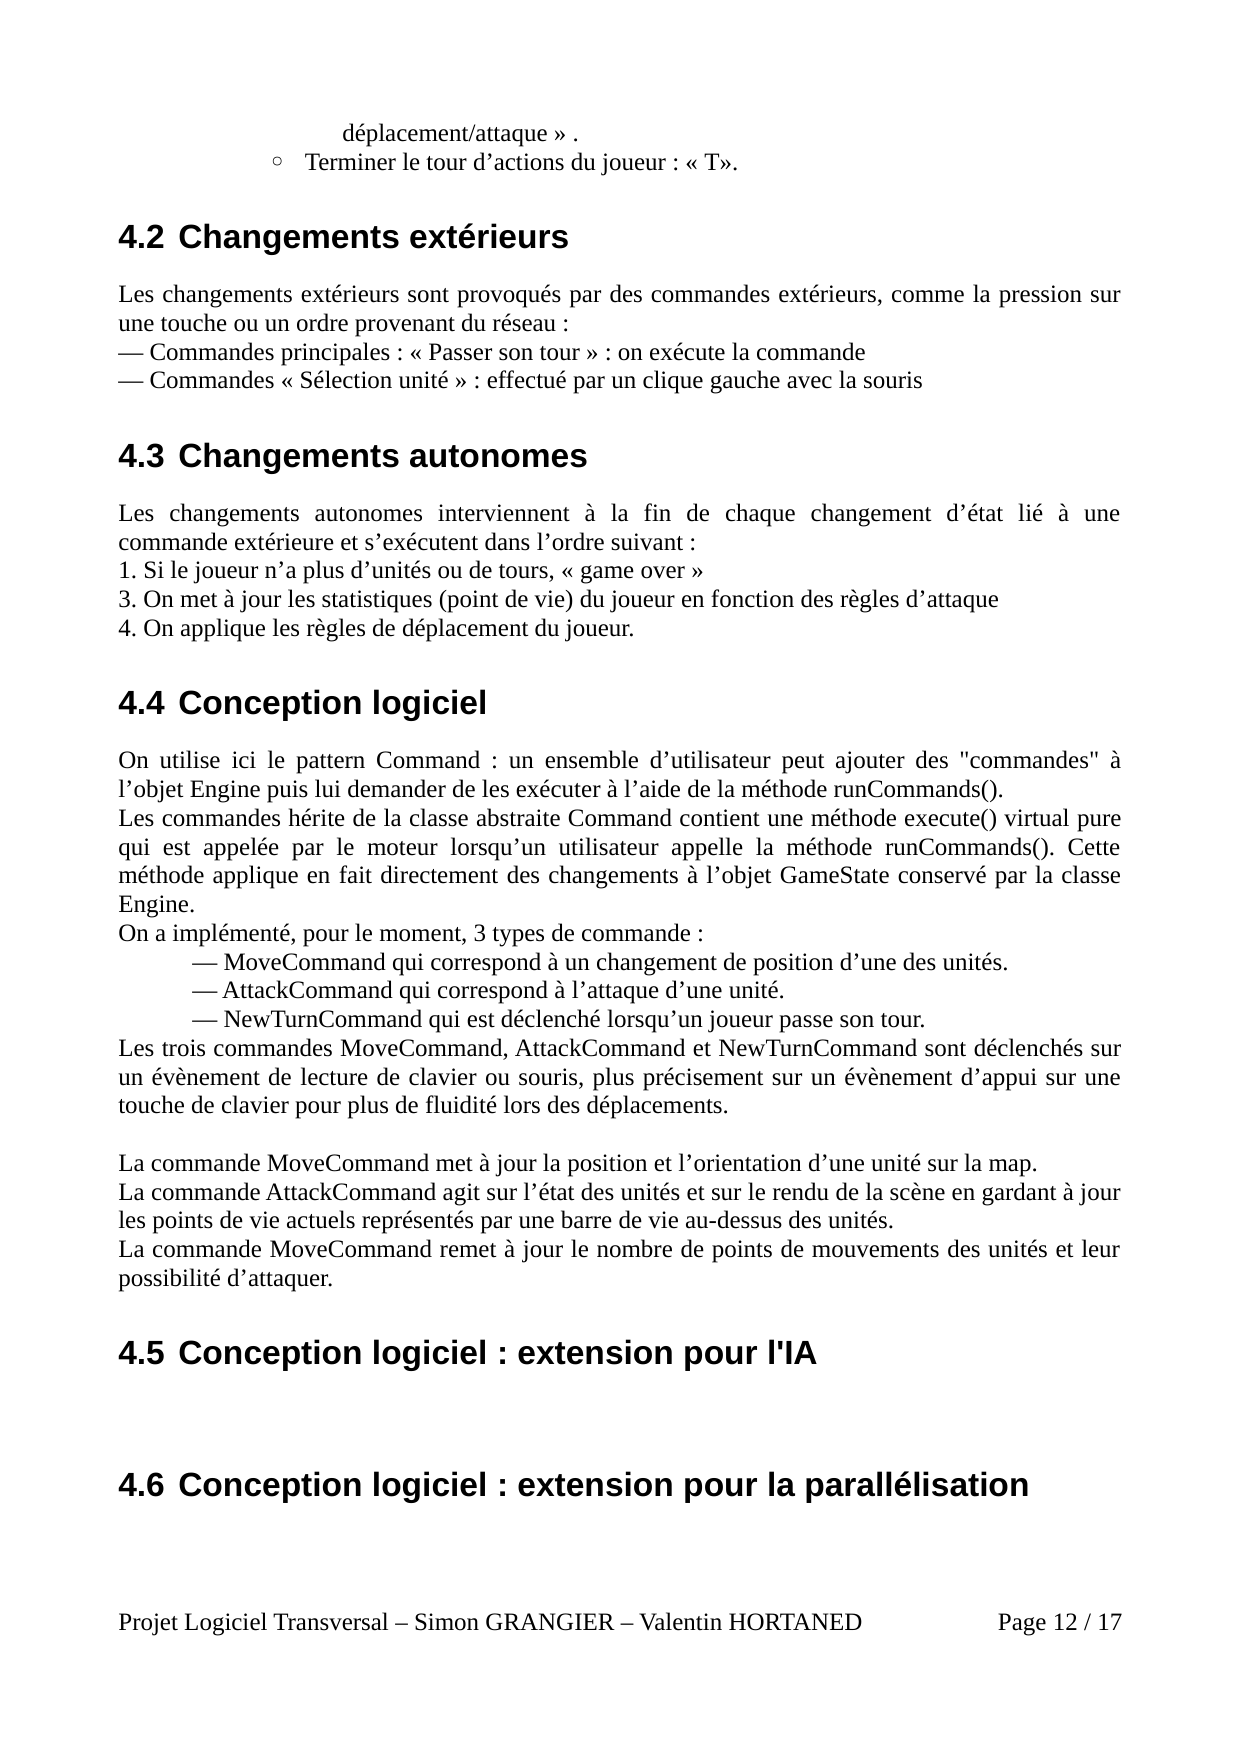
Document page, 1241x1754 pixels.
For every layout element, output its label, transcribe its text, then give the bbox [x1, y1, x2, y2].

list déplacement/attaque » . [304, 118, 1122, 147]
text La commande MoveCommand remet à jour le nombre de points de mouvements des unités et leur possibilité d’attaquer. [118, 1234, 1122, 1292]
text Les changements extérieurs sont provoqués par des commandes extérieurs, comme la pression sur une touche ou un ordre provenant du réseau : [118, 279, 1122, 337]
text La commande AttackCommand agit sur l’état des unités et sur le rendu de la scène en gardant à jour les points de vie actuels représentés par une barre de vie au-dessus des unités. [118, 1177, 1122, 1234]
text — NewTurnCommand qui est déclenché lorsqu’un joueur passe son tour. [118, 1004, 1122, 1033]
text Les commandes hérite de la classe abstraite Command contient une méthode execute() virtual pure qui est appelée par le moteur lorsqu’un utilisateur appelle la méthode runCommands(). Cette méthode applique en fait directement des changements à l’objet GameState conservé par la classe Engine. [118, 803, 1122, 918]
subtitle Conception logiciel [118, 683, 1122, 722]
text Les changements autonomes interviennent à la fin de chaque changement d’état lié à une commande extérieure et s’exécutent dans l’ordre suivant : [118, 498, 1122, 555]
text — AttackCommand qui correspond à l’attaque d’une unité. [118, 975, 1122, 1004]
list Terminer le tour d’actions du joueur : « T». [267, 147, 1122, 176]
subtitle Changements extérieurs [118, 217, 1122, 256]
text On utilise ici le pattern Command : un ensemble d’utilisateur peut ajouter des "commandes" à l’objet Engine puis lui demander de les exécuter à l’aide de la méthode runCommands(). [118, 745, 1122, 803]
text 1. Si le joueur n’a plus d’unités ou de tours, « game over » [118, 555, 1122, 584]
text 4. On applique les règles de déplacement du joueur. [118, 613, 1122, 642]
subtitle Conception logiciel : extension pour l'IA [118, 1333, 1122, 1372]
text 3. On met à jour les statistiques (point de vie) du joueur en fonction des règles d’attaque [118, 584, 1122, 613]
subtitle Changements autonomes [118, 436, 1122, 474]
text Les trois commandes MoveCommand, AttackCommand et NewTurnCommand sont déclenchés sur un évènement de lecture de clavier ou souris, plus précisement sur un évènement d’appui sur une touche de clavier pour plus de fluidité lors des déplacements. [118, 1033, 1122, 1119]
text — Commandes « Sélection unité » : effectué par un clique gauche avec la souris [118, 366, 1122, 394]
text La commande MoveCommand met à jour la position et l’orientation d’une unité sur la map. [118, 1148, 1122, 1177]
text — Commandes principales : « Passer son tour » : on exécute la commande [118, 337, 1122, 366]
text On a implémenté, pour le moment, 3 types de commande : [118, 918, 1122, 947]
text — MoveCommand qui correspond à un changement de position d’une des unités. [118, 947, 1122, 975]
subtitle Conception logiciel : extension pour la parallélisation [118, 1465, 1122, 1504]
